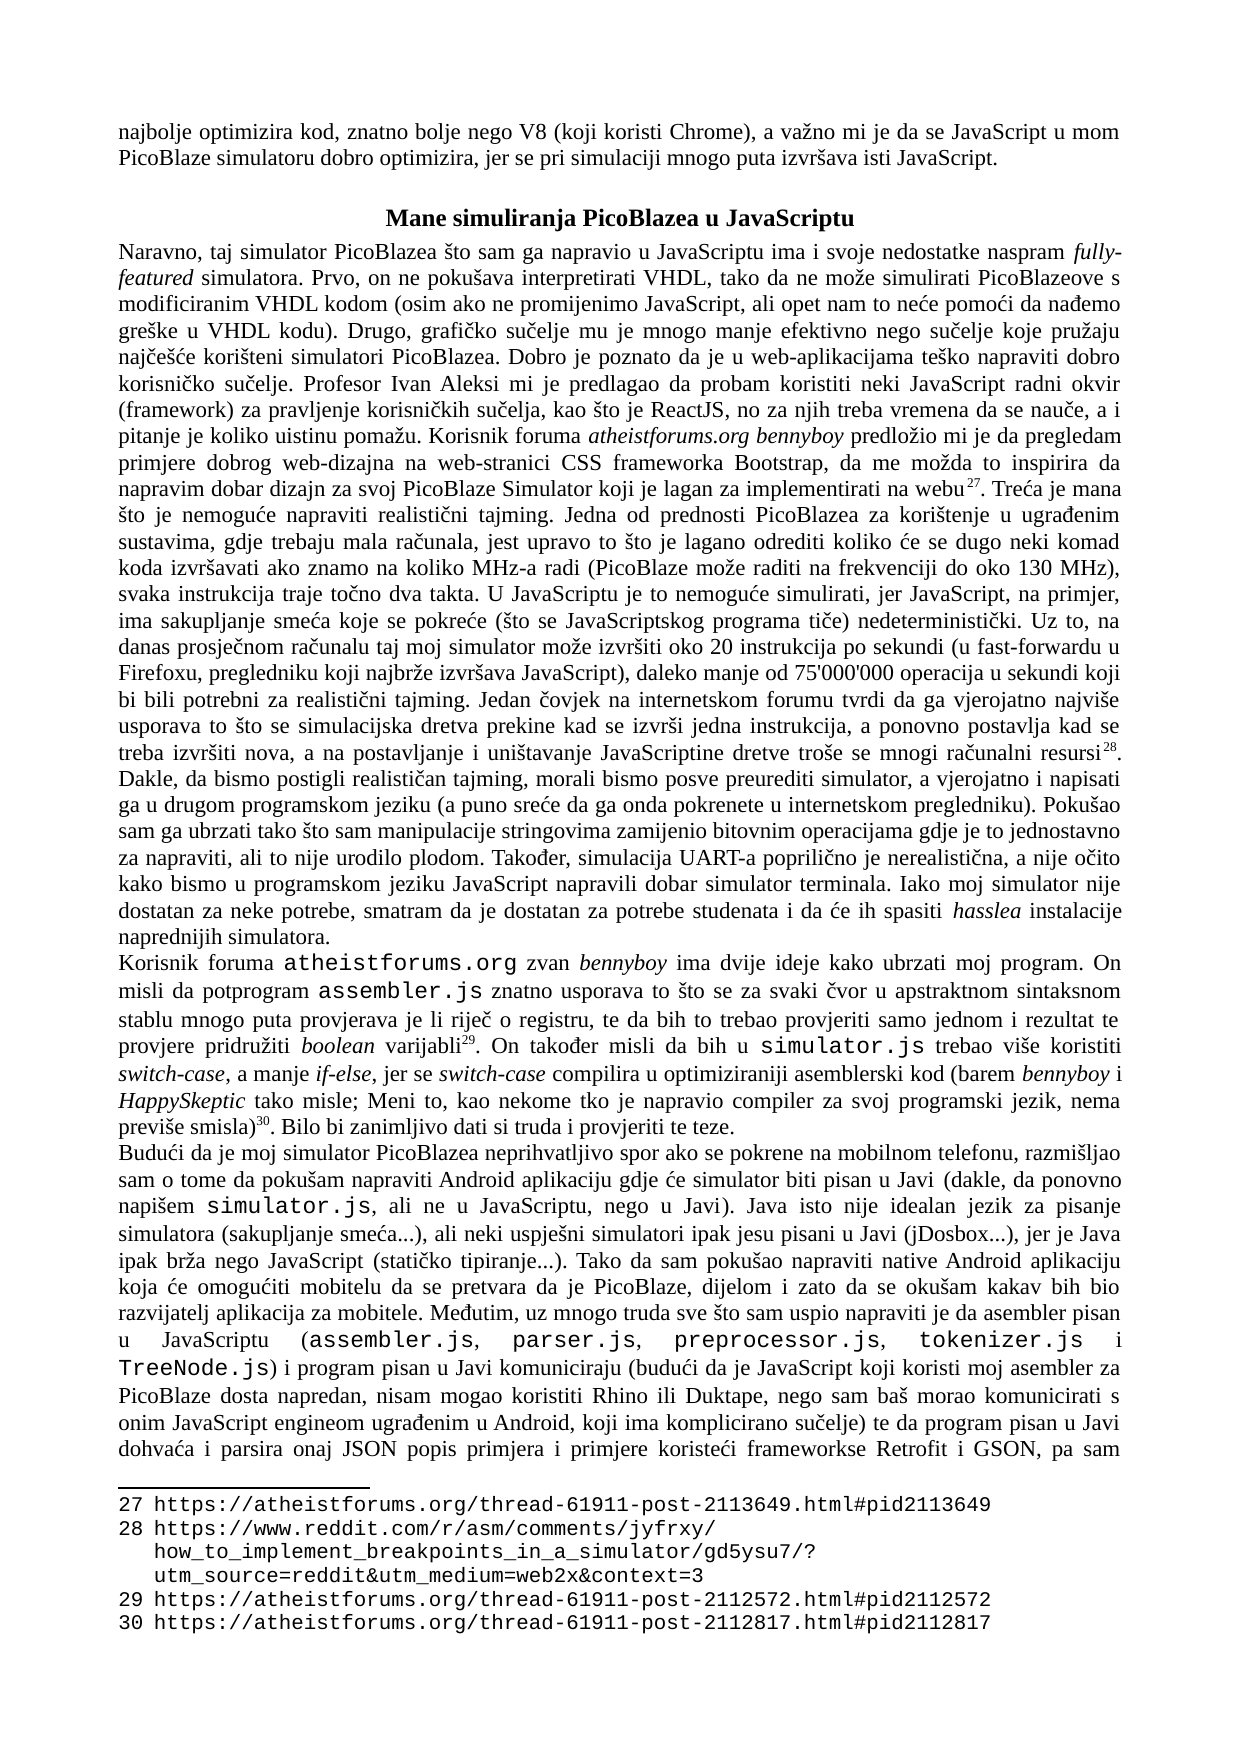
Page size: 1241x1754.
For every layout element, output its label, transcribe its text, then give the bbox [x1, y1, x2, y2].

text Naravno, taj simulator PicoBlazea što sam ga napravio u JavaScriptu ima i svoje nedostatke naspram fully-featured simulatora. Prvo, on ne pokušava interpretirati VHDL, tako da ne može simulirati PicoBlazeove s modificiranim VHDL kodom (osim ako ne promijenimo JavaScript, ali opet nam to neće pomoći da nađemo greške u VHDL kodu). Drugo, grafičko sučelje mu je mnogo manje efektivno nego sučelje koje pružaju najčešće korišteni simulatori PicoBlazea. Dobro je poznato da je u web-aplikacijama teško napraviti dobro korisničko sučelje. Profesor Ivan Aleksi mi je predlagao da probam koristiti neki JavaScript radni okvir (framework) za pravljenje korisničkih sučelja, kao što je ReactJS, no za njih treba vremena da se nauče, a i pitanje je koliko uistinu pomažu. Korisnik foruma atheistforums.org bennyboy predložio mi je da pregledam primjere dobrog web-dizajna na web-stranici CSS frameworka Bootstrap, da me možda to inspirira da napravim dobar dizajn za svoj PicoBlaze Simulator koji je lagan za implementirati na webu. Treća je mana što je nemoguće napraviti realistični tajming. Jedna od prednosti PicoBlazea za korištenje u ugrađenim sustavima, gdje trebaju mala računala, jest upravo to što je lagano odrediti koliko će se dugo neki komad koda izvršavati ako znamo na koliko MHz-a radi (PicoBlaze može raditi na frekvenciji do oko 130 MHz), svaka instrukcija traje točno dva takta. U JavaScriptu je to nemoguće simulirati, jer JavaScript, na primjer, ima sakupljanje smeća koje se pokreće (što se JavaScriptskog programa tiče) nedeterministički. Uz to, na danas prosječnom računalu taj moj simulator može izvršiti oko 20 instrukcija po sekundi (u fast-forwardu u Firefoxu, pregledniku koji najbrže izvršava JavaScript), daleko manje od 75'000'000 operacija u sekundi koji bi bili potrebni za realistični tajming. Jedan čovjek na internetskom forumu tvrdi da ga vjerojatno najviše usporava to što se simulacijska dretva prekine kad se izvrši jedna instrukcija, a ponovno postavlja kad se treba izvršiti nova, a na postavljanje i uništavanje JavaScriptine dretve troše se mnogi računalni resursi. Dakle, da bismo postigli realističan tajming, morali bismo posve preurediti simulator, a vjerojatno i napisati ga u drugom programskom jeziku (a puno sreće da ga onda pokrenete u internetskom pregledniku). Pokušao sam ga ubrzati tako što sam manipulacije stringovima zamijenio bitovnim operacijama gdje je to jednostavno za napraviti, ali to nije urodilo plodom. Također, simulacija UART-a poprilično je nerealistična, a nije očito kako bismo u programskom jeziku JavaScript napravili dobar simulator terminala. Iako moj simulator nije dostatan za neke potrebe, smatram da je dostatan za potrebe studenata i da će ih spasiti hasslea instalacije naprednijih simulatora. [118, 238, 1122, 949]
text najbolje optimizira kod, znatno bolje nego V8 (koji koristi Chrome), a važno mi je da se JavaScript u mom PicoBlaze simulatoru dobro optimizira, jer se pri simulaciji mnogo puta izvršava isti JavaScript. [118, 118, 1122, 171]
text Korisnik foruma atheistforums.org zvan bennyboy ima dvije ideje kako ubrzati moj program. On misli da potprogram assembler.js znatno usporava to što se za svaki čvor u apstraktnom sintaksnom stablu mnogo puta provjerava je li riječ o registru, te da bih to trebao provjeriti samo jednom i rezultat te provjere pridružiti boolean varijabli. On također misli da bih u simulator.js trebao više koristiti switch-case, a manje if-else, jer se switch-case compilira u optimiziraniji asemblerski kod (barem bennyboy i HappySkeptic tako misle; Meni to, kao nekome tko je napravio compiler za svoj programski jezik, nema previše smisla). Bilo bi zanimljivo dati si truda i provjeriti te teze. [118, 949, 1122, 1139]
text Mane simuliranja PicoBlazea u JavaScriptu [118, 203, 1122, 232]
text Budući da je moj simulator PicoBlazea neprihvatljivo spor ako se pokrene na mobilnom telefonu, razmišljao sam o tome da pokušam napraviti Android aplikaciju gdje će simulator biti pisan u Javi (dakle, da ponovno napišem simulator.js, ali ne u JavaScriptu, nego u Javi). Java isto nije idealan jezik za pisanje simulatora (sakupljanje smeća...), ali neki uspješni simulatori ipak jesu pisani u Javi (jDosbox...), jer je Java ipak brža nego JavaScript (statičko tipiranje...). Tako da sam pokušao napraviti native Android aplikaciju koja će omogućiti mobitelu da se pretvara da je PicoBlaze, dijelom i zato da se okušam kakav bih bio razvijatelj aplikacija za mobitele. Međutim, uz mnogo truda sve što sam uspio napraviti je da asembler pisan u JavaScriptu (assembler.js, parser.js, preprocessor.js, tokenizer.js i TreeNode.js) i program pisan u Javi komuniciraju (budući da je JavaScript koji koristi moj asembler za PicoBlaze dosta napredan, nisam mogao koristiti Rhino ili Duktape, nego sam baš morao komunicirati s onim JavaScript engineom ugrađenim u Android, koji ima komplicirano sučelje) te da program pisan u Javi dohvaća i parsira onaj JSON popis primjera i primjere koristeći frameworkse Retrofit i GSON, pa sam [118, 1139, 1122, 1461]
text https://www.reddit.com/r/asm/comments/jyfrxy/how_to_implement_breakpoints_in_a_simulator/gd5ysu7/?utm_source=reddit&utm_medium=web2x&context=3 [118, 1518, 1122, 1588]
text https://atheistforums.org/thread-61911-post-2112572.html#pid2112572 [118, 1588, 1122, 1612]
text https://atheistforums.org/thread-61911-post-2112817.html#pid2112817 [118, 1612, 1122, 1636]
text https://atheistforums.org/thread-61911-post-2113649.html#pid2113649 [118, 1494, 1122, 1518]
